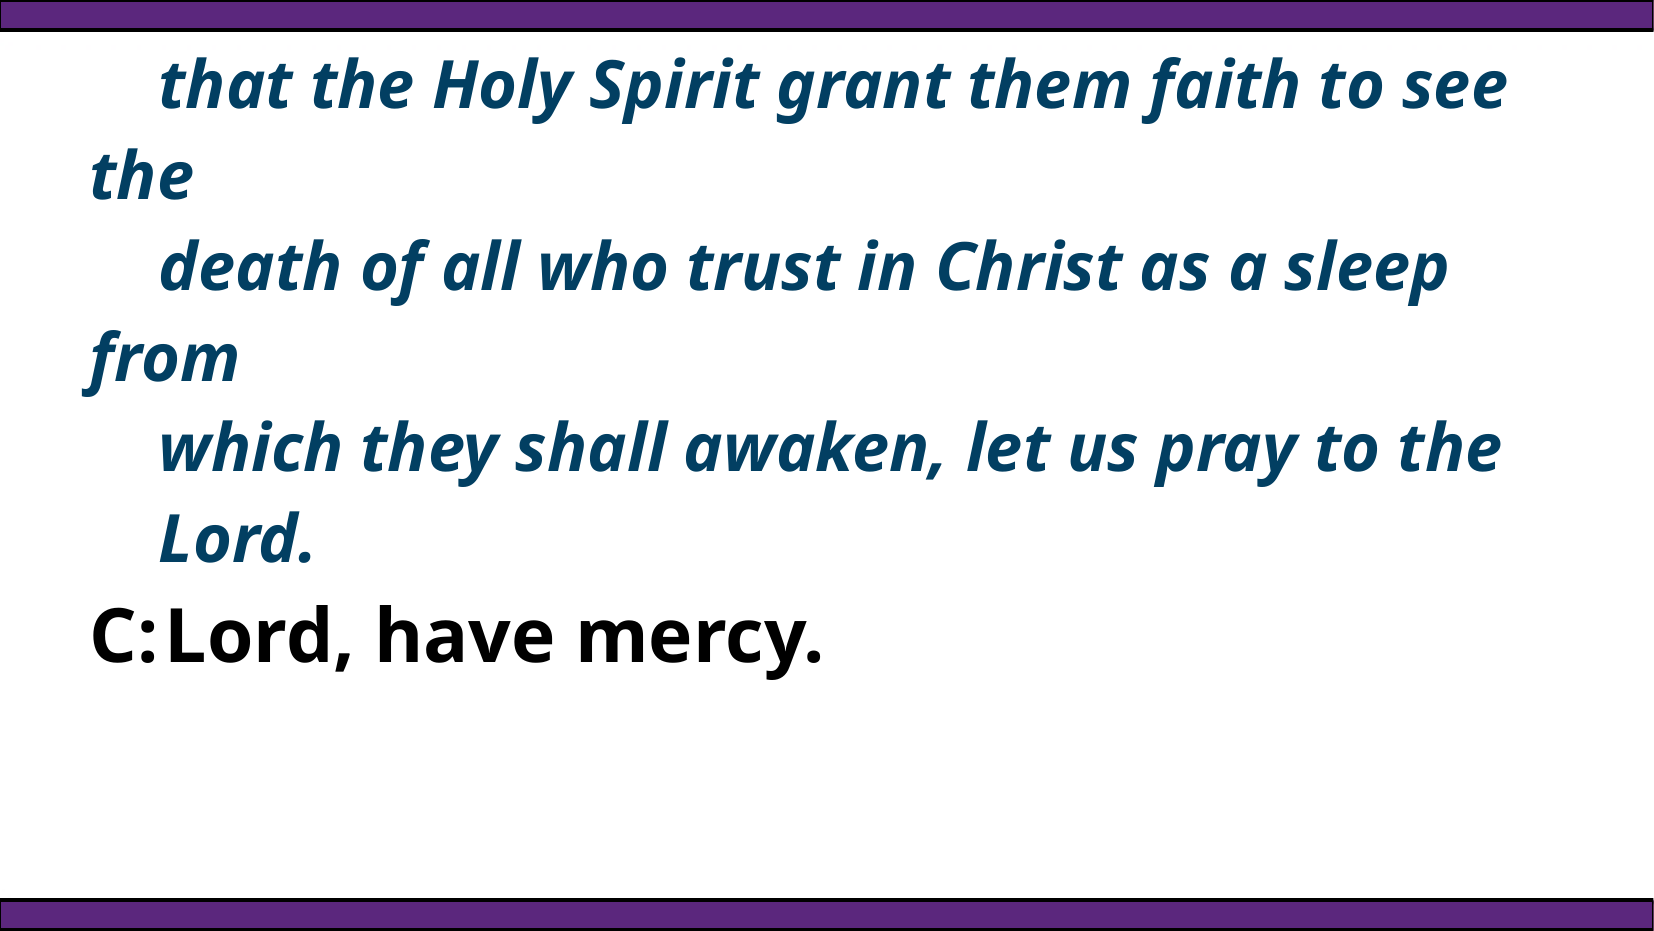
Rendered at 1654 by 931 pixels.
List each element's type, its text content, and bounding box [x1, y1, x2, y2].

text_box [0, 0, 1654, 31]
text_box that the Holy Spirit grant them faith to see the death of all who trust in Christ as a sleep from which they shall awaken, let us pray to the Lord. C: Lord, have mercy. [75, 30, 1576, 500]
picture [0, 31, 1654, 900]
text_box [0, 900, 1654, 931]
